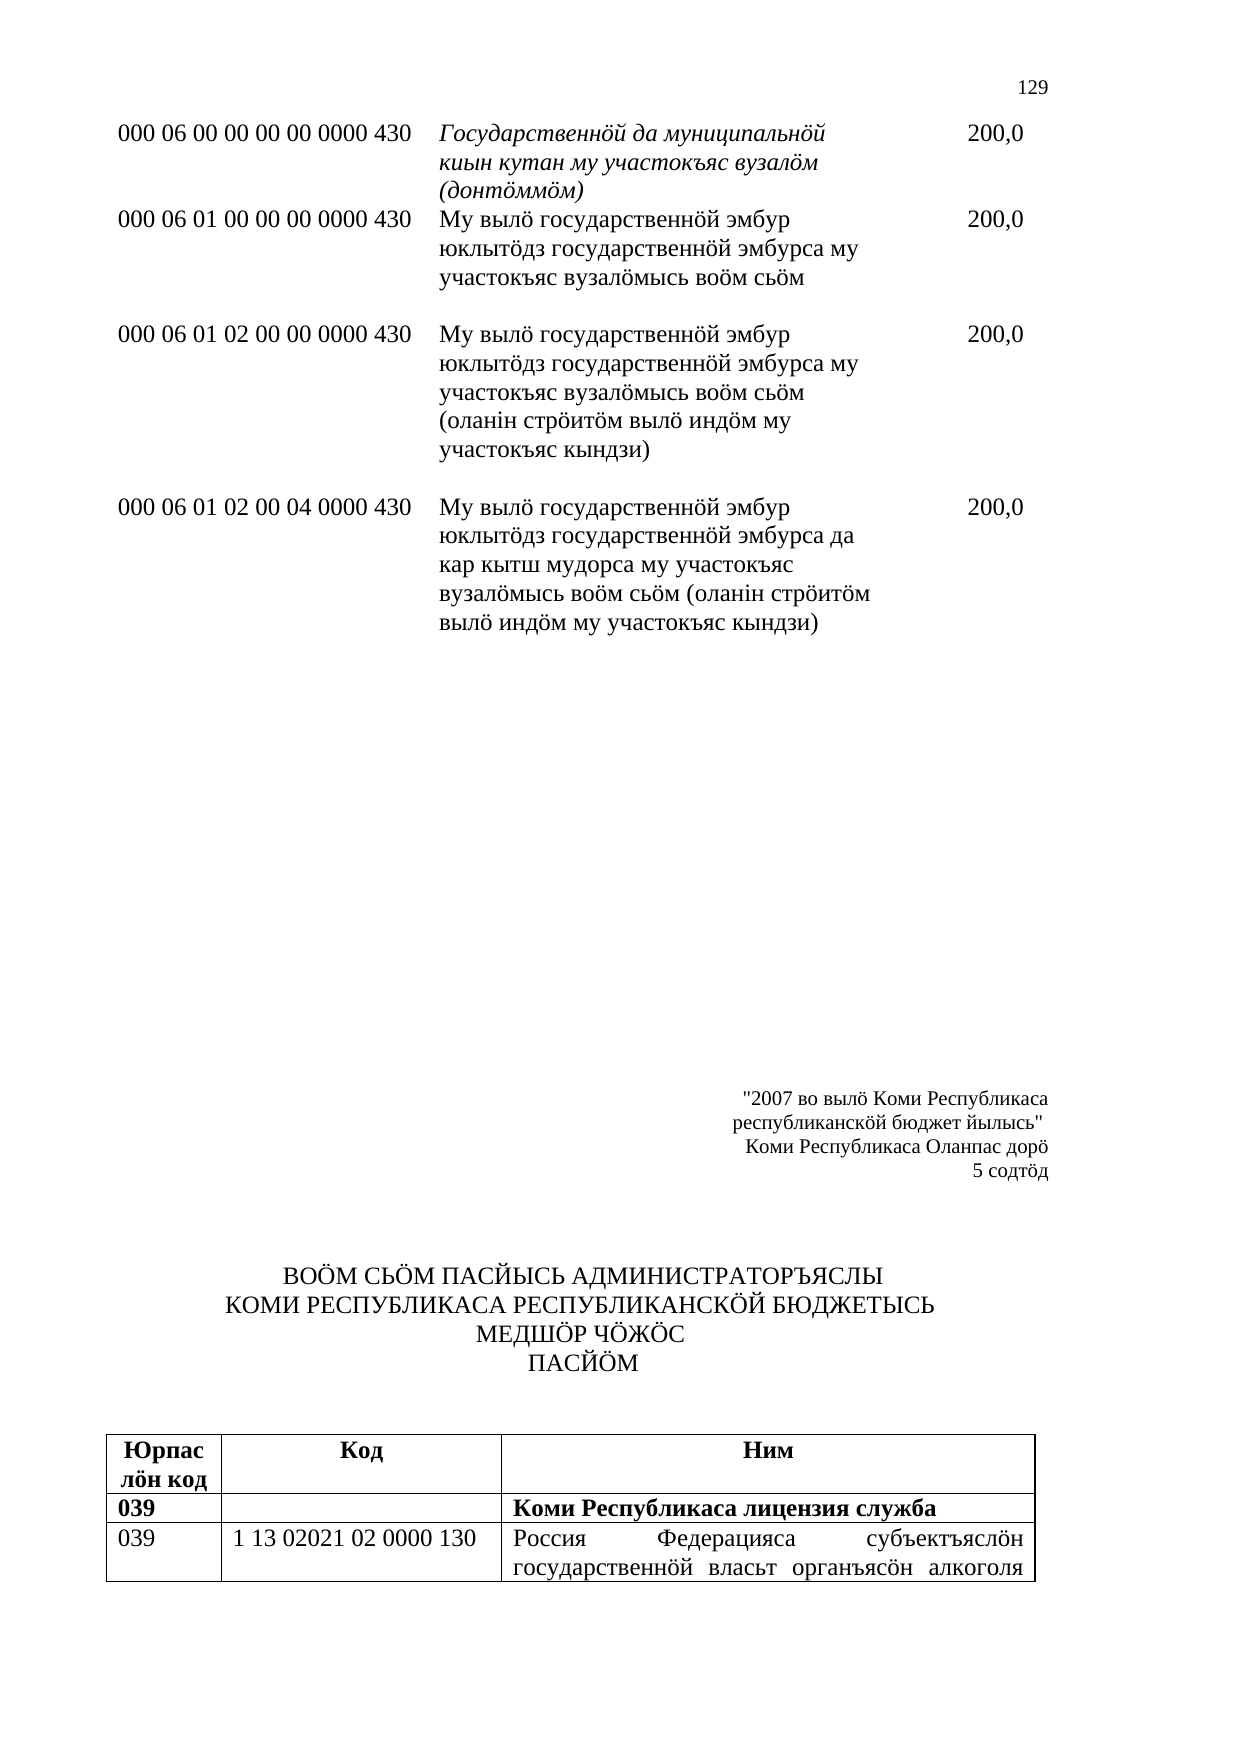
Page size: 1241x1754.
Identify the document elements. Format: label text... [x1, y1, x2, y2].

table_cell Государственнöй да муниципальнöй киын кутан му участокъяс вузалöм (донтöммöм) [428, 118, 885, 204]
table_cell 000 06 00 00 00 00 0000 430 [106, 118, 428, 204]
table_cell Россия Федерацияса субъектъяслöн государственнöй власьт органъясöн алкоголя [502, 1523, 1034, 1581]
table_cell Му вылö государственнöй эмбур юклытöдз государственнöй эмбурса му участокъяс вузалöмысь воöм сьöм (оланін стрöитöм вылö индöм му участокъяс кындзи) [428, 319, 885, 492]
text 5 содтöд [118, 1158, 1048, 1182]
table_cell [222, 1494, 501, 1522]
table_cell 000 06 01 00 00 00 0000 430 [106, 204, 428, 319]
table_header Ним [502, 1435, 1034, 1492]
table_cell Му вылö государственнöй эмбур юклытöдз государственнöй эмбурса му участокъяс вузалöмысь воöм сьöм [428, 204, 885, 319]
table_cell 200,0 [885, 204, 1035, 319]
text ВОÖМ СЬÖМ ПАСЙЫСЬ АДМИНИСТРАТОРЪЯСЛЫ [118, 1261, 1048, 1290]
table_header Юрпаслöн код [107, 1435, 221, 1492]
table_cell Коми Республикаса лицензия служба [502, 1494, 1034, 1522]
table_cell 200,0 [885, 118, 1035, 204]
text "2007 во вылö Коми Республикаса [118, 1086, 1048, 1110]
table_cell 1 13 02021 02 0000 130 [222, 1523, 501, 1581]
table_cell 200,0 [885, 492, 1035, 664]
text Коми Республикаса Оланпас дорö [118, 1134, 1048, 1158]
text ПАСЙÖМ [118, 1348, 1048, 1376]
table_cell 200,0 [885, 319, 1035, 492]
table_cell 039 [107, 1523, 221, 1581]
table_header Код [222, 1435, 501, 1492]
text КОМИ РЕСПУБЛИКАСА РЕСПУБЛИКАНСКÖЙ БЮДЖЕТЫСЬ [118, 1290, 1048, 1319]
table_cell 000 06 01 02 00 00 0000 430 [106, 319, 428, 492]
table_cell Му вылö государственнöй эмбур юклытöдз государственнöй эмбурса да кар кытш мудорса му участокъяс вузалöмысь воöм сьöм (оланін стрöитöм вылö индöм му участокъяс кындзи) [428, 492, 885, 664]
text МЕДШÖР ЧÖЖÖС [118, 1319, 1048, 1348]
table_cell 039 [107, 1494, 221, 1522]
table_cell 000 06 01 02 00 04 0000 430 [106, 492, 428, 664]
text республиканскöй бюджет йылысь" [118, 1110, 1048, 1134]
